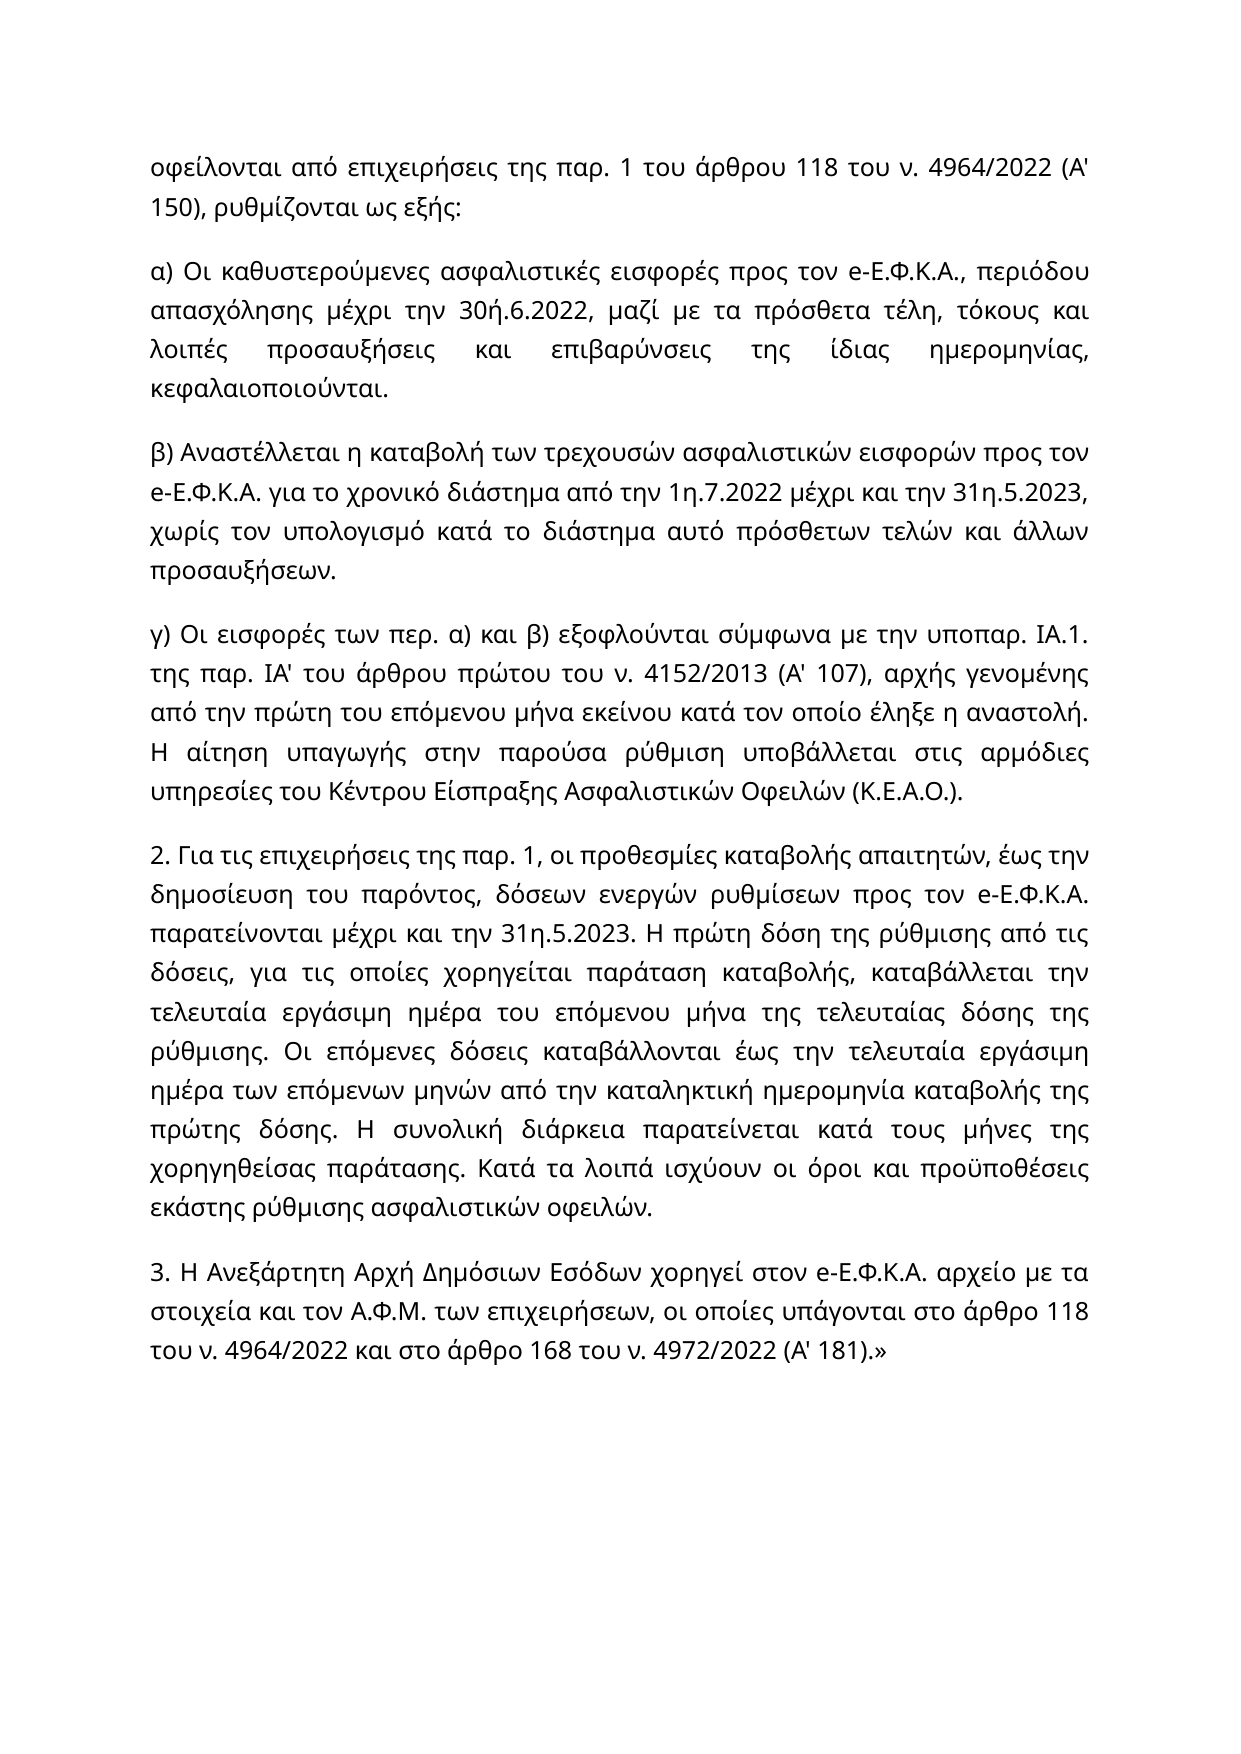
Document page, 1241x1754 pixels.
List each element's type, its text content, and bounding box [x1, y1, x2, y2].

text β) Αναστέλλεται η καταβολή των τρεχουσών ασφαλιστικών εισφορών προς τον e-Ε.Φ.Κ.Α. για το χρονικό διάστημα από την 1η.7.2022 μέχρι και την 31η.5.2023, χωρίς τον υπολογισμό κατά το διάστημα αυτό πρόσθετων τελών και άλλων προσαυξήσεων. [150, 435, 1090, 587]
text 3. Η Ανεξάρτητη Αρχή Δημόσιων Εσόδων χορηγεί στον e-Ε.Φ.Κ.Α. αρχείο με τα στοιχεία και τον Α.Φ.Μ. των επιχειρήσεων, οι οποίες υπάγονται στο άρθρο 118 του ν. 4964/2022 και στο άρθρο 168 του ν. 4972/2022 (Α' 181).» [150, 1254, 1090, 1367]
text γ) Οι εισφορές των περ. α) και β) εξοφλούνται σύμφωνα με την υποπαρ. ΙΑ.1. της παρ. ΙΑ' του άρθρου πρώτου του ν. 4152/2013 (Α' 107), αρχής γενομένης από την πρώτη του επόμενου μήνα εκείνου κατά τον οποίο έληξε η αναστολή. Η αίτηση υπαγωγής στην παρούσα ρύθμιση υποβάλλεται στις αρμόδιες υπηρεσίες του Κέντρου Είσπραξης Ασφαλιστικών Οφειλών (Κ.Ε.Α.Ο.). [150, 617, 1090, 807]
text α) Οι καθυστερούμενες ασφαλιστικές εισφορές προς τον e-Ε.Φ.Κ.Α., περιόδου απασχόλησης μέχρι την 30ή.6.2022, μαζί με τα πρόσθετα τέλη, τόκους και λοιπές προσαυξήσεις και επιβαρύνσεις της ίδιας ημερομηνίας, κεφαλαιοποιούνται. [150, 253, 1090, 405]
text 2. Για τις επιχειρήσεις της παρ. 1, οι προθεσμίες καταβολής απαιτητών, έως την δημοσίευση του παρόντος, δόσεων ενεργών ρυθμίσεων προς τον e-Ε.Φ.Κ.Α. παρατείνονται μέχρι και την 31η.5.2023. Η πρώτη δόση της ρύθμισης από τις δόσεις, για τις οποίες χορηγείται παράταση καταβολής, καταβάλλεται την τελευταία εργάσιμη ημέρα του επόμενου μήνα της τελευταίας δόσης της ρύθμισης. Οι επόμενες δόσεις καταβάλλονται έως την τελευταία εργάσιμη ημέρα των επόμενων μηνών από την καταληκτική ημερομηνία καταβολής της πρώτης δόσης. Η συνολική διάρκεια παρατείνεται κατά τους μήνες της χορηγηθείσας παράτασης. Κατά τα λοιπά ισχύουν οι όροι και προϋποθέσεις εκάστης ρύθμισης ασφαλιστικών οφειλών. [150, 837, 1090, 1224]
text οφείλονται από επιχειρήσεις της παρ. 1 του άρθρου 118 του ν. 4964/2022 (Α' 150), ρυθμίζονται ως εξής: [150, 150, 1090, 223]
